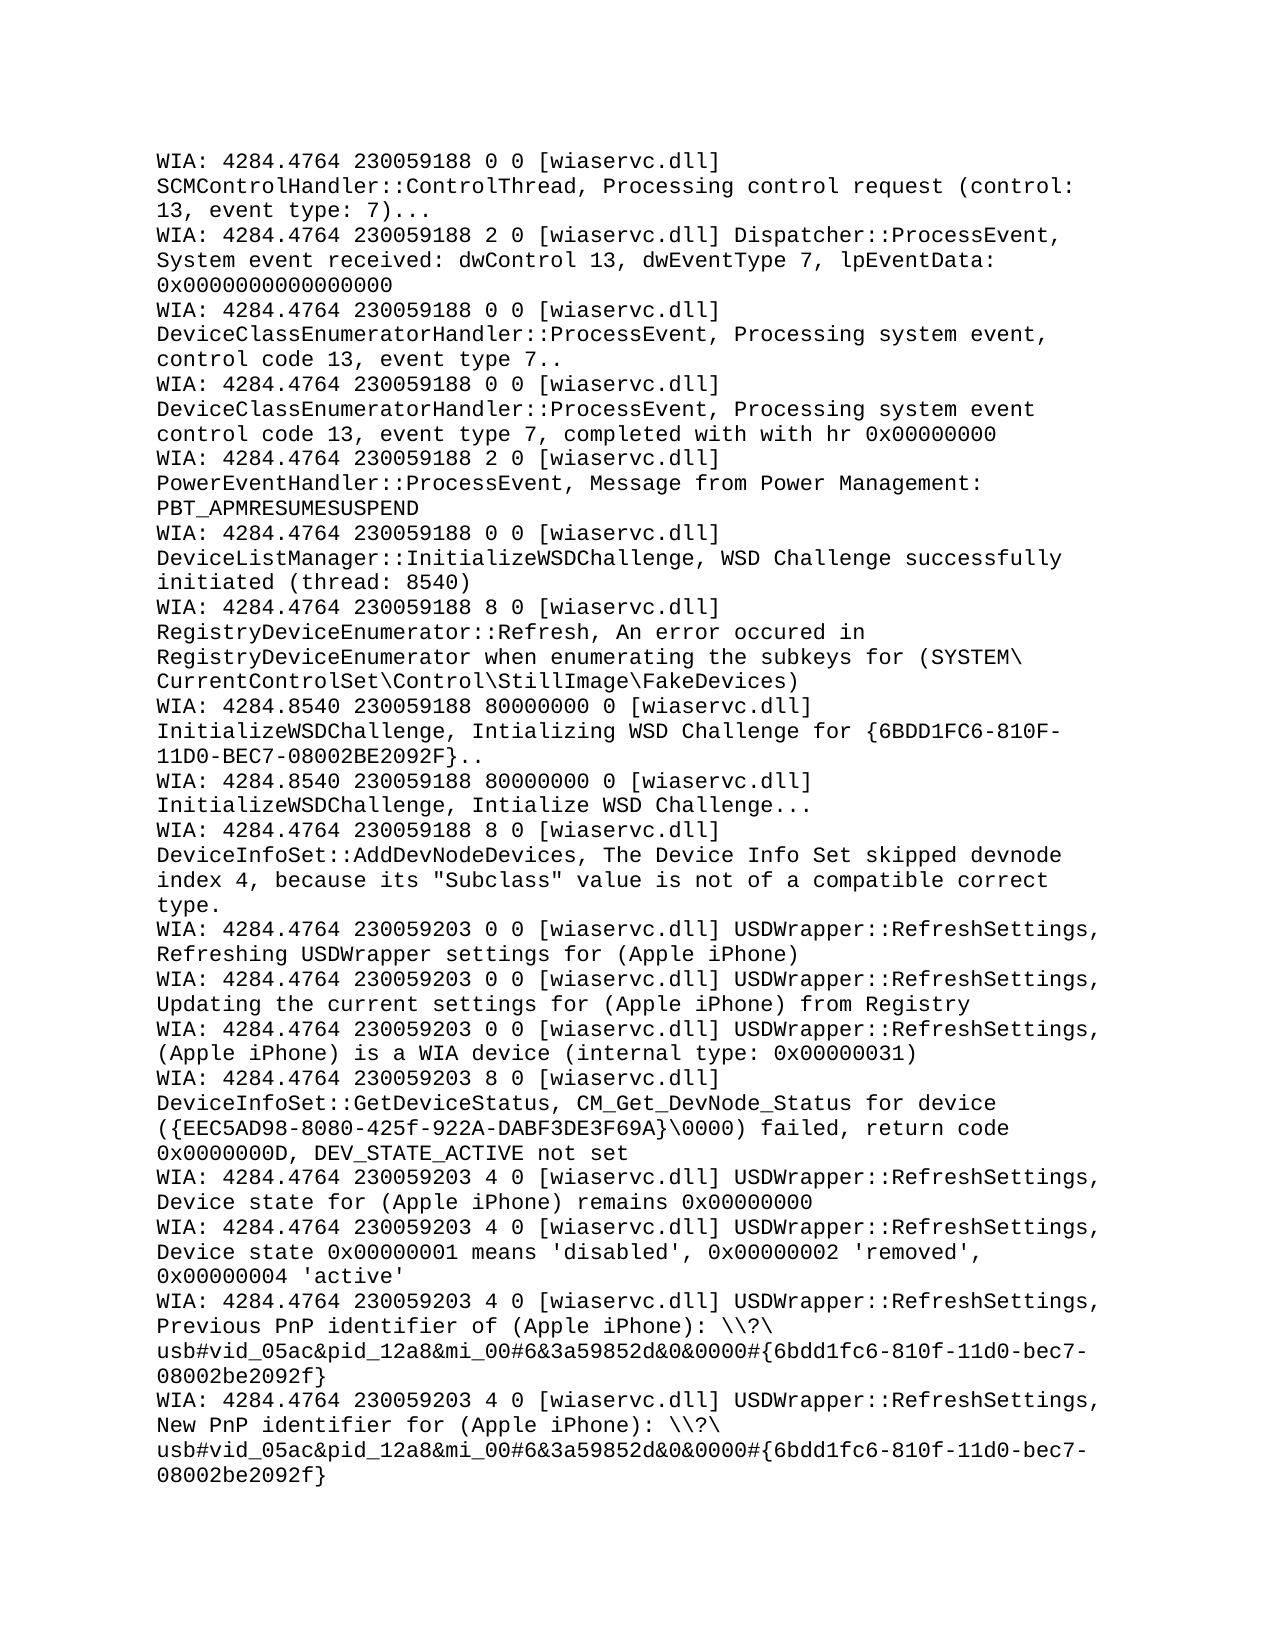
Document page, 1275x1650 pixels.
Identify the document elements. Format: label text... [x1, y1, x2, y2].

text WIA: 4284.4764 230059188 0 0 [wiaservc.dll] DeviceListManager::InitializeWSDChallenge, WSD Challenge successfully initiated (thread: 8540) [156, 522, 1118, 596]
text WIA: 4284.4764 230059203 4 0 [wiaservc.dll] USDWrapper::RefreshSettings, Device state for (Apple iPhone) remains 0x00000000 [156, 1166, 1118, 1216]
text WIA: 4284.8540 230059188 80000000 0 [wiaservc.dll] InitializeWSDChallenge, Intialize WSD Challenge... [156, 770, 1118, 819]
text WIA: 4284.4764 230059188 8 0 [wiaservc.dll] RegistryDeviceEnumerator::Refresh, An error occured in RegistryDeviceEnumerator when enumerating the subkeys for (SYSTEM\CurrentControlSet\Control\StillImage\FakeDevices) [156, 596, 1118, 695]
text WIA: 4284.4764 230059203 4 0 [wiaservc.dll] USDWrapper::RefreshSettings, Device state 0x00000001 means 'disabled', 0x00000002 'removed', 0x00000004 'active' [156, 1216, 1118, 1290]
text WIA: 4284.4764 230059188 2 0 [wiaservc.dll] PowerEventHandler::ProcessEvent, Message from Power Management: PBT_APMRESUMESUSPEND [156, 447, 1118, 522]
text WIA: 4284.4764 230059188 8 0 [wiaservc.dll] DeviceInfoSet::AddDevNodeDevices, The Device Info Set skipped devnode index 4, because its "Subclass" value is not of a compatible correct type. [156, 819, 1118, 918]
text WIA: 4284.4764 230059203 4 0 [wiaservc.dll] USDWrapper::RefreshSettings, Previous PnP identifier of (Apple iPhone): \\?\usb#vid_05ac&pid_12a8&mi_00#6&3a59852d&0&0000#{6bdd1fc6-810f-11d0-bec7-08002be2092f} [156, 1290, 1118, 1389]
text WIA: 4284.4764 230059203 0 0 [wiaservc.dll] USDWrapper::RefreshSettings, (Apple iPhone) is a WIA device (internal type: 0x00000031) [156, 1018, 1118, 1067]
text WIA: 4284.8540 230059188 80000000 0 [wiaservc.dll] InitializeWSDChallenge, Intializing WSD Challenge for {6BDD1FC6-810F-11D0-BEC7-08002BE2092F}.. [156, 695, 1118, 770]
text WIA: 4284.4764 230059188 0 0 [wiaservc.dll] DeviceClassEnumeratorHandler::ProcessEvent, Processing system event control code 13, event type 7, completed with with hr 0x00000000 [156, 373, 1118, 447]
text WIA: 4284.4764 230059188 0 0 [wiaservc.dll] SCMControlHandler::ControlThread, Processing control request (control: 13, event type: 7)... [156, 150, 1118, 224]
text WIA: 4284.4764 230059203 0 0 [wiaservc.dll] USDWrapper::RefreshSettings, Refreshing USDWrapper settings for (Apple iPhone) [156, 918, 1118, 968]
text WIA: 4284.4764 230059188 2 0 [wiaservc.dll] Dispatcher::ProcessEvent, System event received: dwControl 13, dwEventType 7, lpEventData: 0x0000000000000000 [156, 224, 1118, 299]
text WIA: 4284.4764 230059203 4 0 [wiaservc.dll] USDWrapper::RefreshSettings, New PnP identifier for (Apple iPhone): \\?\usb#vid_05ac&pid_12a8&mi_00#6&3a59852d&0&0000#{6bdd1fc6-810f-11d0-bec7-08002be2092f} [156, 1389, 1118, 1489]
text WIA: 4284.4764 230059203 8 0 [wiaservc.dll] DeviceInfoSet::GetDeviceStatus, CM_Get_DevNode_Status for device ({EEC5AD98-8080-425f-922A-DABF3DE3F69A}\0000) failed, return code 0x0000000D, DEV_STATE_ACTIVE not set [156, 1067, 1118, 1166]
text WIA: 4284.4764 230059188 0 0 [wiaservc.dll] DeviceClassEnumeratorHandler::ProcessEvent, Processing system event, control code 13, event type 7.. [156, 299, 1118, 373]
text WIA: 4284.4764 230059203 0 0 [wiaservc.dll] USDWrapper::RefreshSettings, Updating the current settings for (Apple iPhone) from Registry [156, 968, 1118, 1018]
